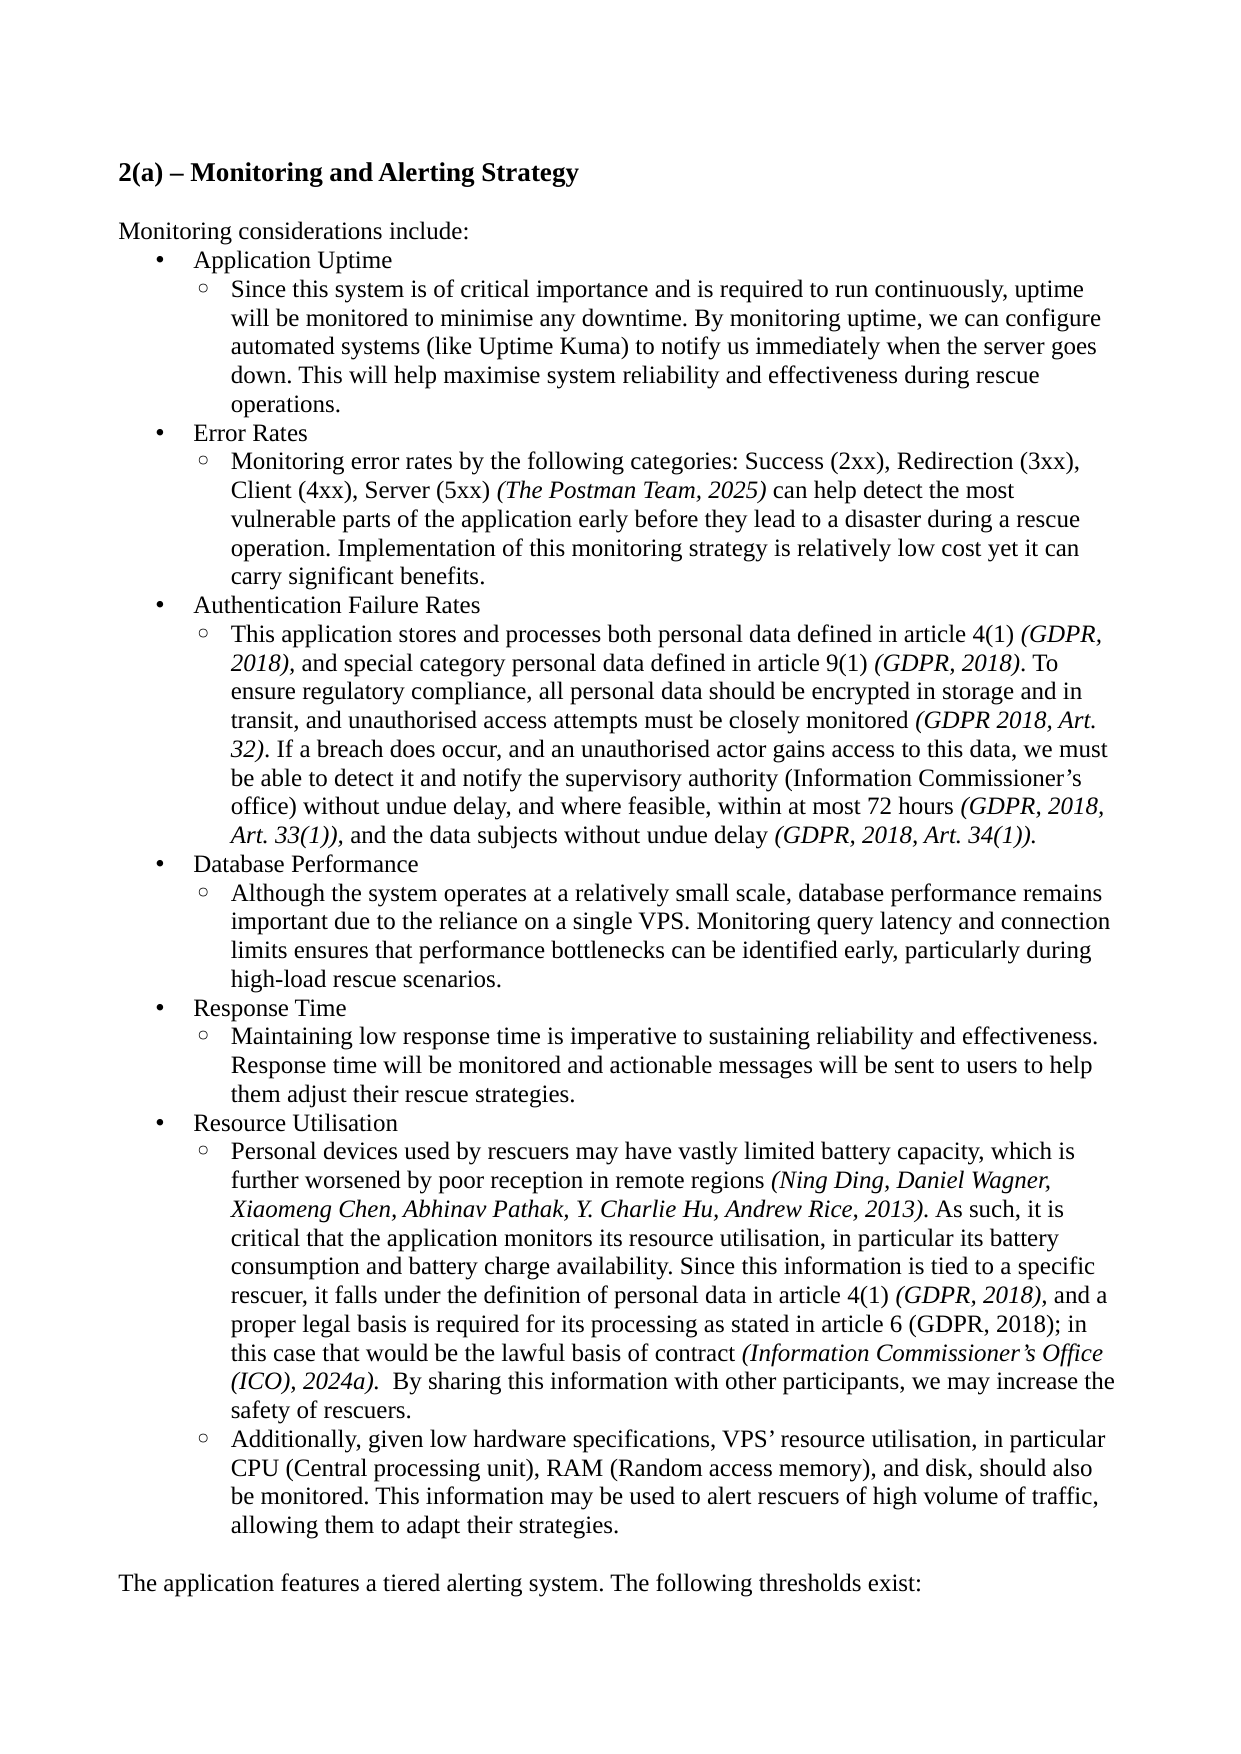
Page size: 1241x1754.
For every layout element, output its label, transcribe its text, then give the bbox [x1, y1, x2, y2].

text 2(a) – Monitoring and Alerting Strategy [118, 156, 1122, 188]
text The application features a tiered alerting system. The following thresholds exist: [118, 1568, 1122, 1596]
text Monitoring considerations include: [118, 216, 1122, 245]
list Maintaining low response time is imperative to sustaining reliability and effectiveness. Response time will be monitored and actionable messages will be sent to users to help them adjust their rescue strategies. [193, 1021, 1122, 1108]
list Application Uptime [156, 245, 1122, 274]
list Resource Utilisation [156, 1108, 1122, 1136]
list Monitoring error rates by the following categories: Success (2xx), Redirection (3xx), Client (4xx), Server (5xx) (The Postman Team, 2025) can help detect the most vulnerable parts of the application early before they lead to a disaster during a rescue operation. Implementation of this monitoring strategy is relatively low cost yet it can carry significant benefits. [193, 446, 1122, 590]
list Personal devices used by rescuers may have vastly limited battery capacity, which is further worsened by poor reception in remote regions (Ning Ding, Daniel Wagner, Xiaomeng Chen, Abhinav Pathak, Y. Charlie Hu, Andrew Rice, 2013). As such, it is critical that the application monitors its resource utilisation, in particular its battery consumption and battery charge availability. Since this information is tied to a specific rescuer, it falls under the definition of personal data in article 4(1) (GDPR, 2018), and a proper legal basis is required for its processing as stated in article 6 (GDPR, 2018); in this case that would be the lawful basis of contract (Information Commissioner’s Office (ICO), 2024a). By sharing this information with other participants, we may increase the safety of rescuers. [193, 1136, 1122, 1424]
list Additionally, given low hardware specifications, VPS’ resource utilisation, in particular CPU (Central processing unit), RAM (Random access memory), and disk, should also be monitored. This information may be used to alert rescuers of high volume of traffic, allowing them to adapt their strategies. [193, 1424, 1122, 1539]
list Error Rates [156, 418, 1122, 446]
list Database Performance [156, 849, 1122, 878]
list Response Time [156, 993, 1122, 1021]
list Authentication Failure Rates [156, 590, 1122, 619]
list Although the system operates at a relatively small scale, database performance remains important due to the reliance on a single VPS. Monitoring query latency and connection limits ensures that performance bottlenecks can be identified early, particularly during high-load rescue scenarios. [193, 878, 1122, 993]
list This application stores and processes both personal data defined in article 4(1) (GDPR, 2018), and special category personal data defined in article 9(1) (GDPR, 2018). To ensure regulatory compliance, all personal data should be encrypted in storage and in transit, and unauthorised access attempts must be closely monitored (GDPR 2018, Art. 32). If a breach does occur, and an unauthorised actor gains access to this data, we must be able to detect it and notify the supervisory authority (Information Commissioner’s office) without undue delay, and where feasible, within at most 72 hours (GDPR, 2018, Art. 33(1)), and the data subjects without undue delay (GDPR, 2018, Art. 34(1)). [193, 619, 1122, 849]
list Since this system is of critical importance and is required to run continuously, uptime will be monitored to minimise any downtime. By monitoring uptime, we can configure automated systems (like Uptime Kuma) to notify us immediately when the server goes down. This will help maximise system reliability and effectiveness during rescue operations. [193, 274, 1122, 418]
